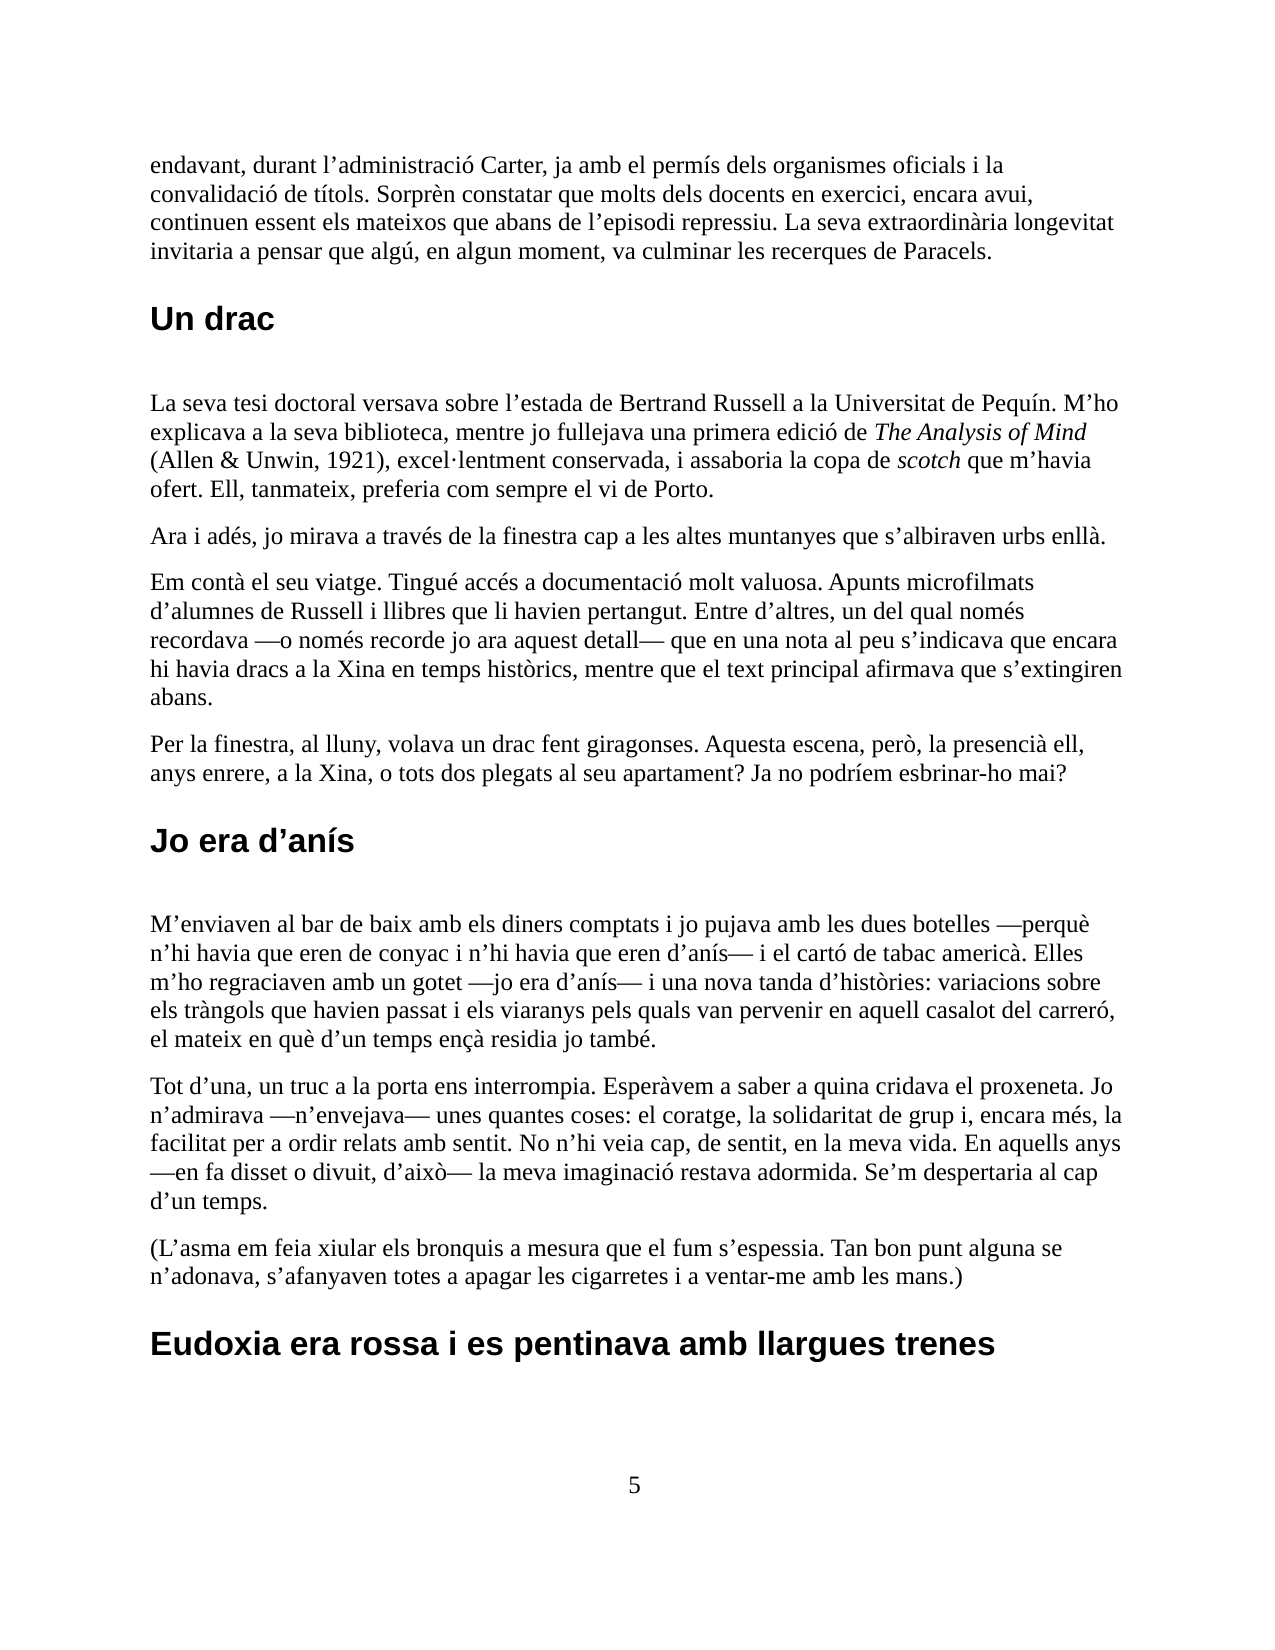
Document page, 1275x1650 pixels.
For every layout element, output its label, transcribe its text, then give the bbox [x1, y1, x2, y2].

text endavant, durant l’administració Carter, ja amb el permís dels organismes oficials i la convalidació de títols. Sorprèn constatar que molts dels docents en exercici, encara avui, continuen essent els mateixos que abans de l’episodi repressiu. La seva extraordinària longevitat invitaria a pensar que algú, en algun moment, va culminar les recerques de Paracels. [150, 150, 1125, 265]
text M’enviaven al bar de baix amb els diners comptats i jo pujava amb les dues botelles —perquè n’hi havia que eren de conyac i n’hi havia que eren d’anís— i el cartó de tabac americà. Elles m’ho regraciaven amb un gotet —jo era d’anís— i una nova tanda d’històries: variacions sobre els tràngols que havien passat i els viaranys pels quals van pervenir en aquell casalot del carreró, el mateix en què d’un temps ençà residia jo també. [150, 909, 1125, 1053]
text Tot d’una, un truc a la porta ens interrompia. Esperàvem a saber a quina cridava el proxeneta. Jo n’admirava —n’envejava— unes quantes coses: el coratge, la solidaritat de grup i, encara més, la facilitat per a ordir relats amb sentit. No n’hi veia cap, de sentit, en la meva vida. En aquells anys —en fa disset o divuit, d’això— la meva imaginació restava adormida. Se’m despertaria al cap d’un temps. [150, 1071, 1125, 1215]
subtitle Un drac [150, 299, 1125, 338]
text Em contà el seu viatge. Tingué accés a documentació molt valuosa. Apunts microfilmats d’alumnes de Russell i llibres que li havien pertangut. Entre d’altres, un del qual només recordava —o només recorde jo ara aquest detall— que en una nota al peu s’indicava que encara hi havia dracs a la Xina en temps històrics, mentre que el text principal afirmava que s’extingiren abans. [150, 567, 1125, 711]
text Per la finestra, al lluny, volava un drac fent giragonses. Aquesta escena, però, la presencià ell, anys enrere, a la Xina, o tots dos plegats al seu apartament? Ja no podríem esbrinar-ho mai? [150, 729, 1125, 787]
subtitle Jo era d’anís [150, 821, 1125, 859]
subtitle Eudoxia era rossa i es pentinava amb llargues trenes [150, 1324, 1125, 1363]
text (L’asma em feia xiular els bronquis a mesura que el fum s’espessia. Tan bon punt alguna se n’adonava, s’afanyaven totes a apagar les cigarretes i a ventar-me amb les mans.) [150, 1233, 1125, 1290]
text Ara i adés, jo mirava a través de la finestra cap a les altes muntanyes que s’albiraven urbs enllà. [150, 521, 1125, 549]
text La seva tesi doctoral versava sobre l’estada de Bertrand Russell a la Universitat de Pequín. M’ho explicava a la seva biblioteca, mentre jo fullejava una primera edició de The Analysis of Mind (Allen & Unwin, 1921), excel·lentment conservada, i assaboria la copa de scotch que m’havia ofert. Ell, tanmateix, preferia com sempre el vi de Porto. [150, 388, 1125, 503]
